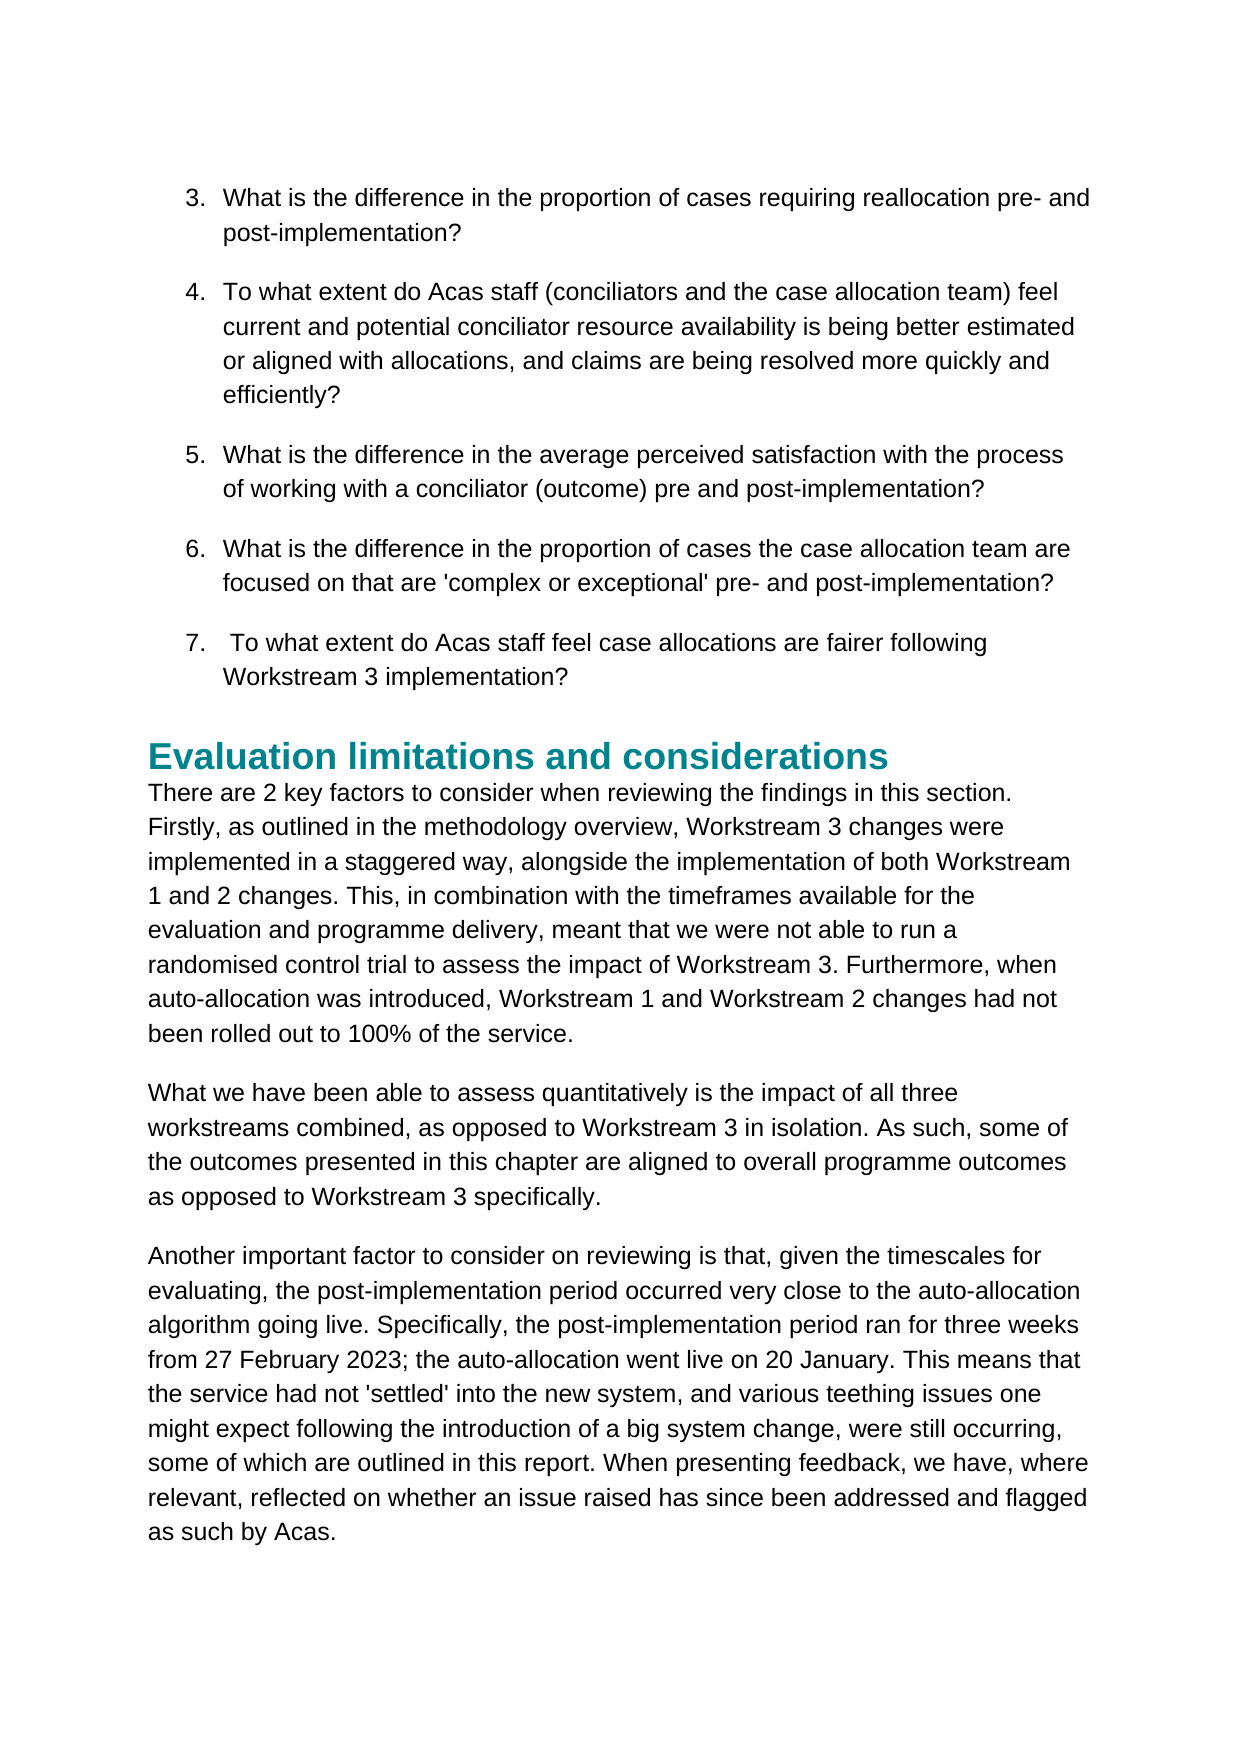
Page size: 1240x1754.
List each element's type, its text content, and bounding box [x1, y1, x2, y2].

list What is the difference in the average perceived satisfaction with the process of working with a conciliator (outcome) pre and post-implementation? [185, 440, 1092, 503]
text There are 2 key factors to consider when reviewing the findings in this section. Firstly, as outlined in the methodology overview, Workstream 3 changes were implemented in a staggered way, alongside the implementation of both Workstream 1 and 2 changes. This, in combination with the timeframes available for the evaluation and programme delivery, meant that we were not able to run a randomised control trial to assess the impact of Workstream 3. Furthermore, when auto-allocation was introduced, Workstream 1 and Workstream 2 changes had not been rolled out to 100% of the service. [148, 777, 1092, 1048]
text Another important factor to consider on reviewing is that, given the timescales for evaluating, the post-implementation period occurred very close to the auto-allocation algorithm going live. Specifically, the post-implementation period ran for three weeks from 27 February 2023; the auto-allocation went live on 20 January. This means that the service had not 'settled' into the new system, and various teething issues one might expect following the introduction of a big system change, were still occurring, some of which are outlined in this report. When presenting feedback, we have, where relevant, reflected on whether an issue raised has since been addressed and flagged as such by Acas. [148, 1241, 1092, 1546]
list What is the difference in the proportion of cases the case allocation team are focused on that are 'complex or exceptional' pre- and post-implementation? [185, 534, 1092, 597]
list To what extent do Acas staff feel case allocations are fairer following Workstream 3 implementation? [185, 628, 1092, 691]
subtitle Evaluation limitations and considerations [148, 734, 1092, 777]
text What we have been able to assess quantitatively is the impact of all three workstreams combined, as opposed to Workstream 3 in isolation. As such, some of the outcomes presented in this chapter are aligned to overall programme outcomes as opposed to Workstream 3 specifically. [148, 1078, 1092, 1211]
list What is the difference in the proportion of cases requiring reallocation pre- and post-implementation? [185, 183, 1092, 246]
list To what extent do Acas staff (conciliators and the case allocation team) feel current and potential conciliator resource availability is being better estimated or aligned with allocations, and claims are being resolved more quickly and efficiently? [185, 277, 1092, 409]
